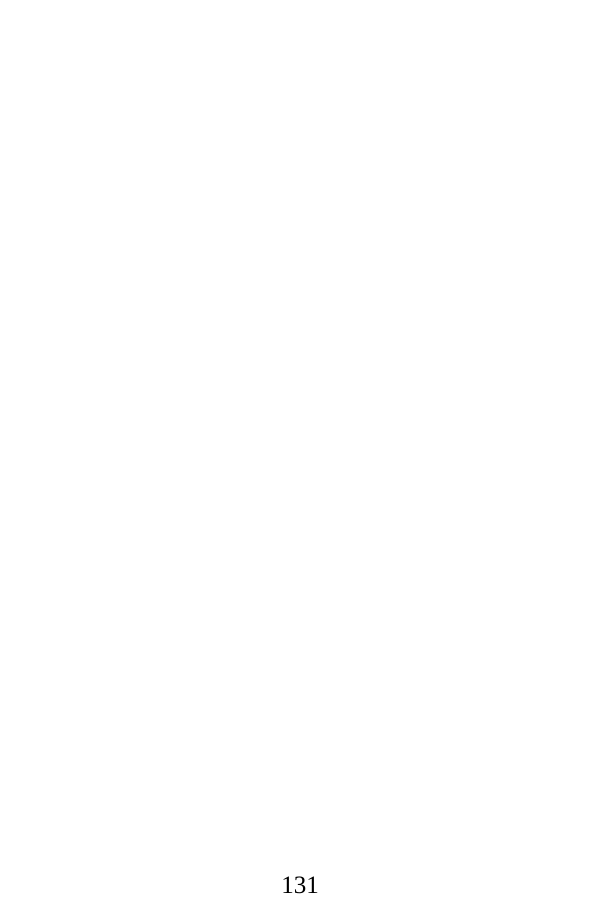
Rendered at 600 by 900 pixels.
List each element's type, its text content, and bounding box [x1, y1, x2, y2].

text I will relish the making of art + allow it to be strange to others. I will open my life to opportunities where art can be shared, where stories can be told, and where I see a glimmer of holy or grace. And what I mean is the glimmer of wholeness and people returning to their true hearts. I choose to use my other gifts to do what else is necessary to pay my rent. I will reject being 'the best in the biz' there. [37, 446, 562, 651]
text "We are not producers. I am not a factory. I am a human with a heart + soul + mind. 'I am more conduit than creator of what I express' is the artist's way. [37, 378, 562, 446]
text Believing that the world does not need more hustle or impatience or dismissiveness. Believing that the gift I have been given is to tell the stories and to sing and create space where good things can happen. A true + untidy welcome. Where pain can be unkempt + healed. Rejecting over + over comparison + competitive thinking as poison to the ecosystem I want to be part of. [37, 651, 562, 832]
text 16-ounce plastic to-go cup, and I think that surprised her. [37, 37, 562, 83]
text Bruce is chilling next to me and Neville is making careful periodic visits. A hand-written poster is on the wall that says: [37, 310, 562, 378]
text I went down Herron Ave, turned right at Saluda, left at Dunwell, right at Tryon, right at Louisiana, left at Crown, left at Dorchester and veered right onto Florida as normal. I walked to Hannah's front door, possibly for the first time, fished the Batman key out of the mailbox, went into the house, set my things down on the table, put my food in the kitchen, laid on Hannah's bed and wrote in my journal. [37, 83, 562, 287]
